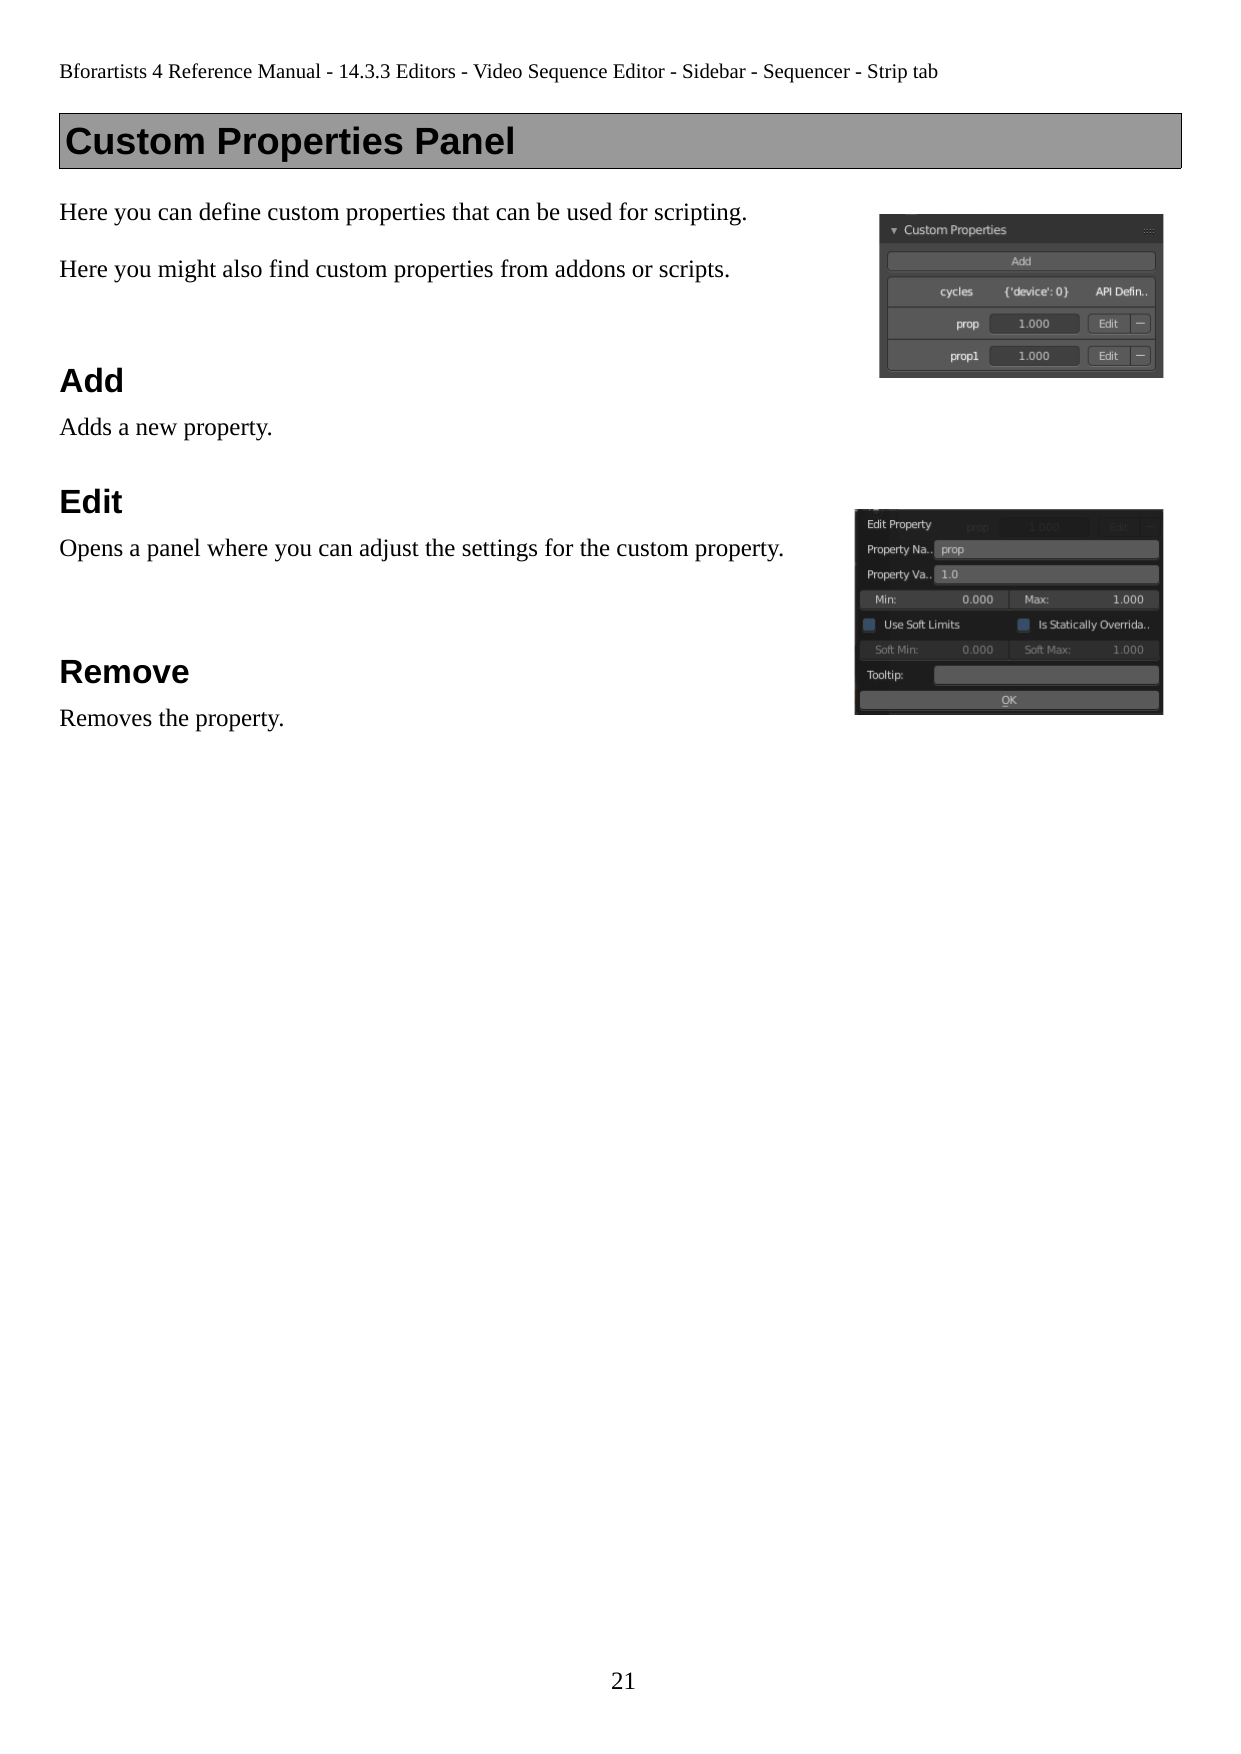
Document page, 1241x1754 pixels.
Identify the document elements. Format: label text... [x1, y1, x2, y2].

subtitle Remove [59, 652, 854, 691]
text Removes the property. [59, 703, 1181, 732]
picture [879, 214, 1164, 378]
text Here you might also find custom properties from addons or scripts. [59, 254, 879, 283]
text Adds a new property. [59, 412, 1181, 441]
picture [854, 509, 1164, 715]
subtitle [1164, 652, 1181, 691]
subtitle Edit [59, 482, 1181, 521]
text Here you can define custom properties that can be used for scripting. [59, 197, 1181, 225]
subtitle Add [59, 361, 1181, 400]
table_header Custom Properties Panel [60, 114, 1181, 168]
text Opens a panel where you can adjust the settings for the custom property. [59, 533, 854, 562]
